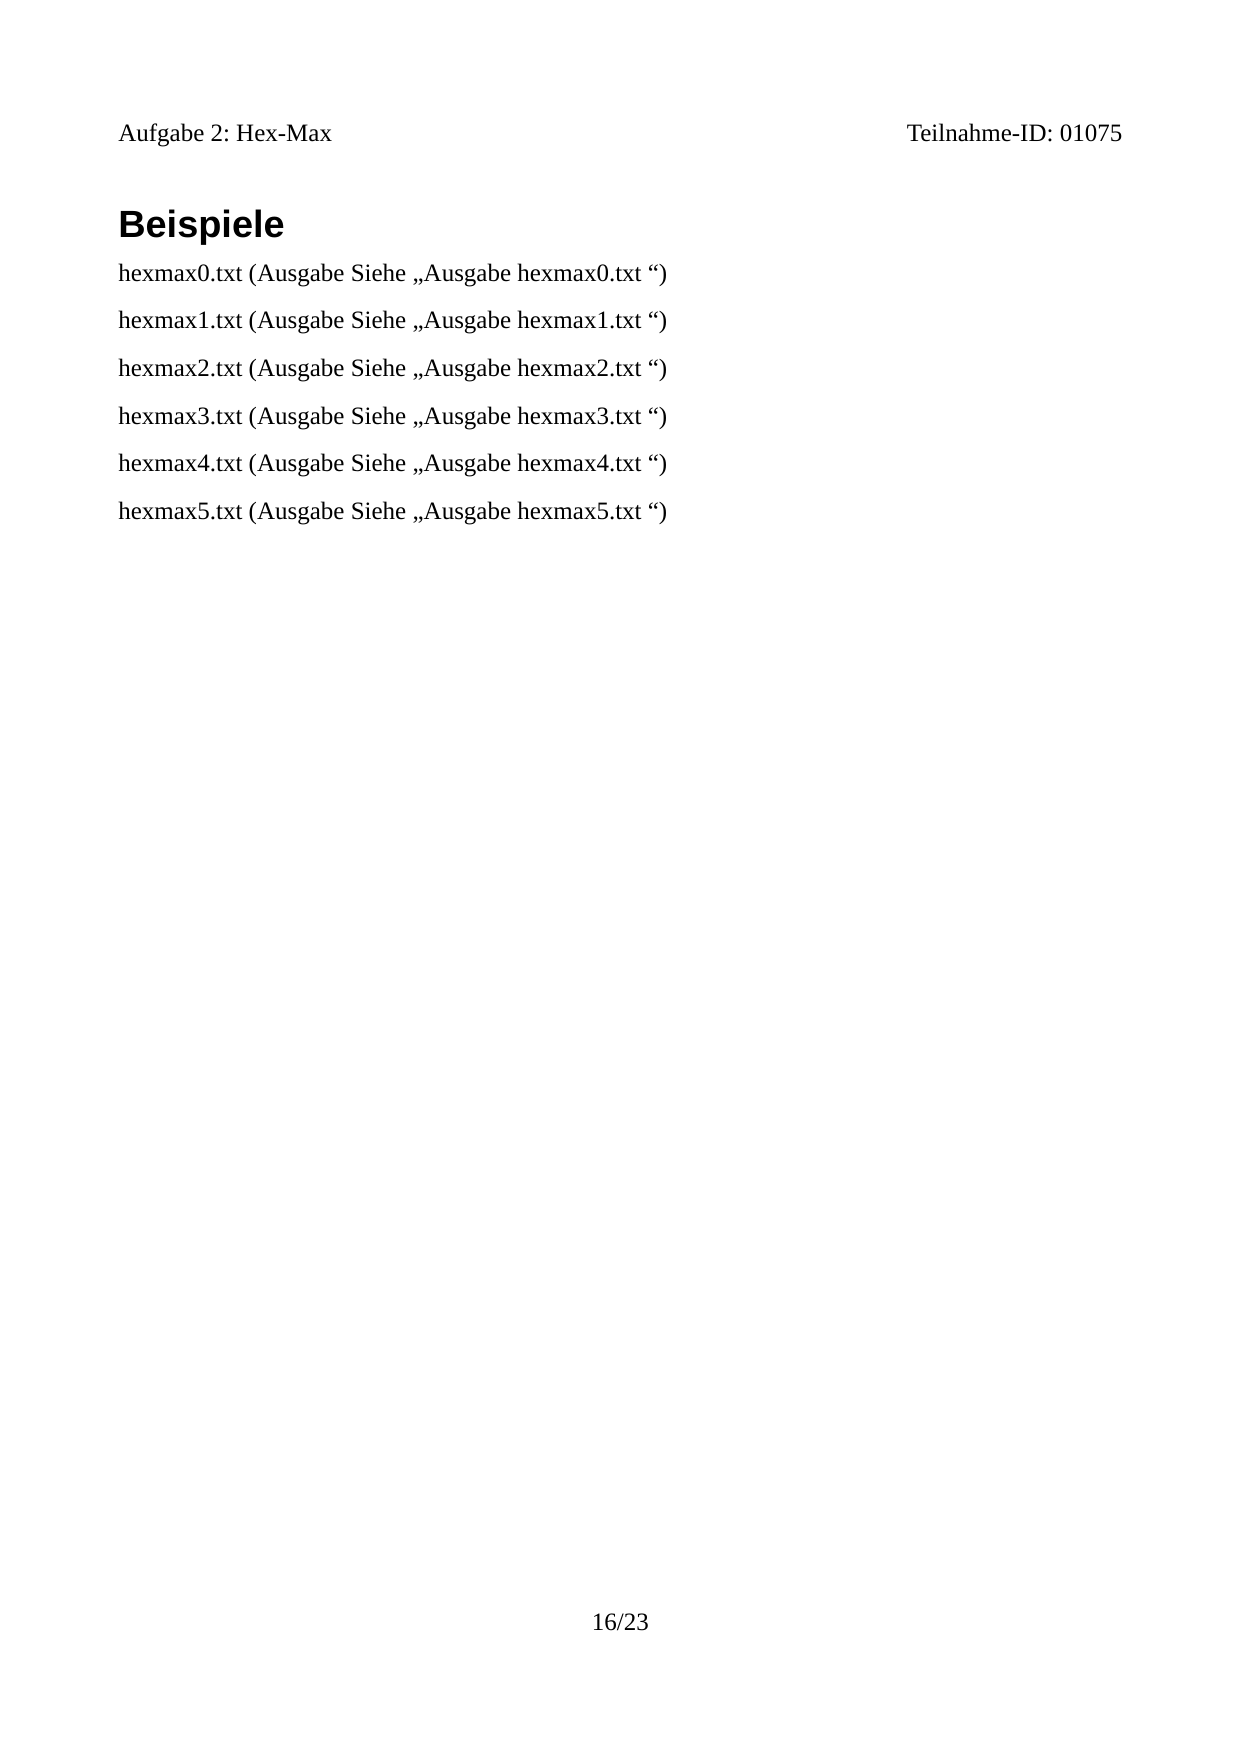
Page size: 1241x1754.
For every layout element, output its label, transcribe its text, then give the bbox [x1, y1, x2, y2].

text hexmax0.txt (Ausgabe Siehe „Ausgabe hexmax0.txt “) [118, 258, 1122, 287]
text hexmax2.txt (Ausgabe Siehe „Ausgabe hexmax2.txt “) [118, 353, 1122, 382]
text hexmax4.txt (Ausgabe Siehe „Ausgabe hexmax4.txt “) [118, 448, 1122, 477]
subtitle Beispiele [118, 202, 1122, 246]
text hexmax3.txt (Ausgabe Siehe „Ausgabe hexmax3.txt “) [118, 401, 1122, 429]
text hexmax1.txt (Ausgabe Siehe „Ausgabe hexmax1.txt “) [118, 306, 1122, 334]
text hexmax5.txt (Ausgabe Siehe „Ausgabe hexmax5.txt “) [118, 496, 1122, 525]
